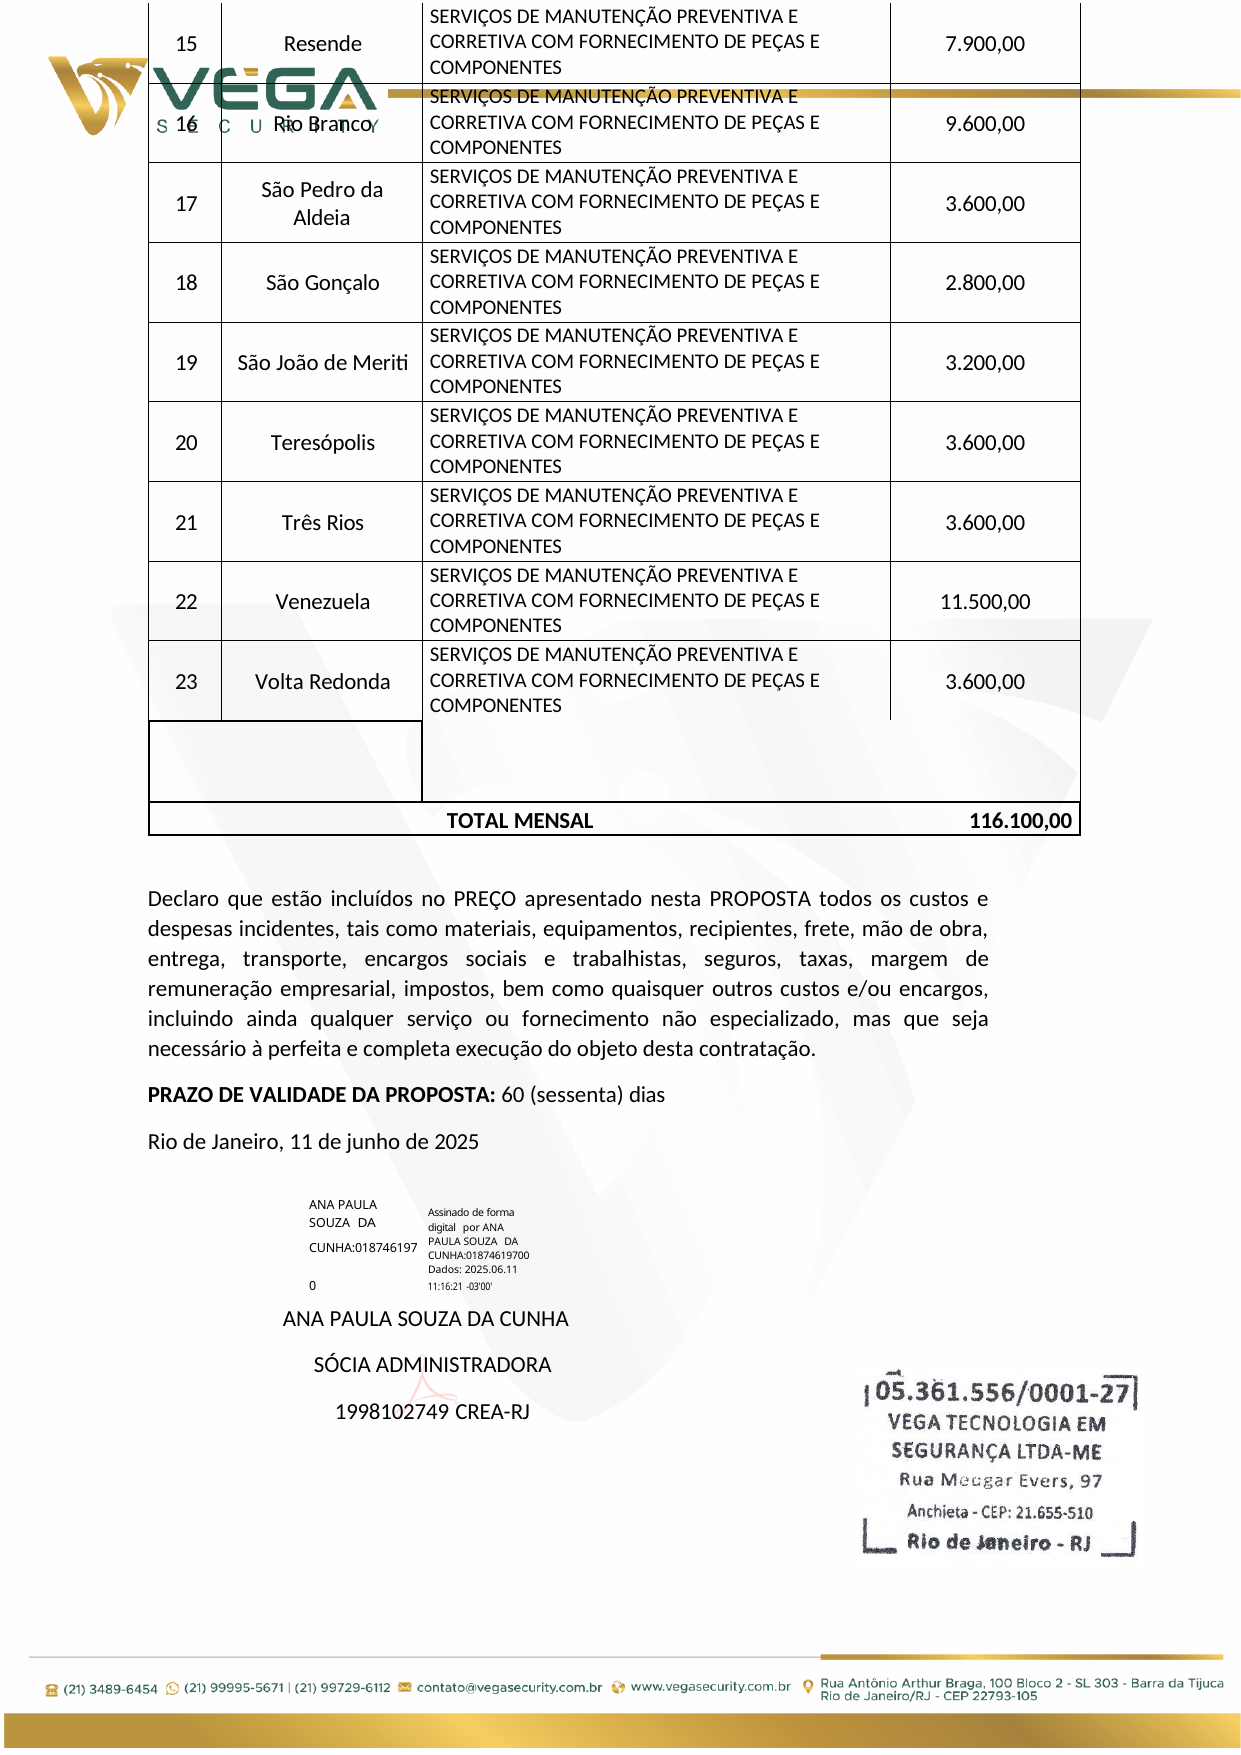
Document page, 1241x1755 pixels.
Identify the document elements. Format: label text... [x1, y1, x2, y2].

text CUNHA:0187461970 [309, 1239, 421, 1254]
